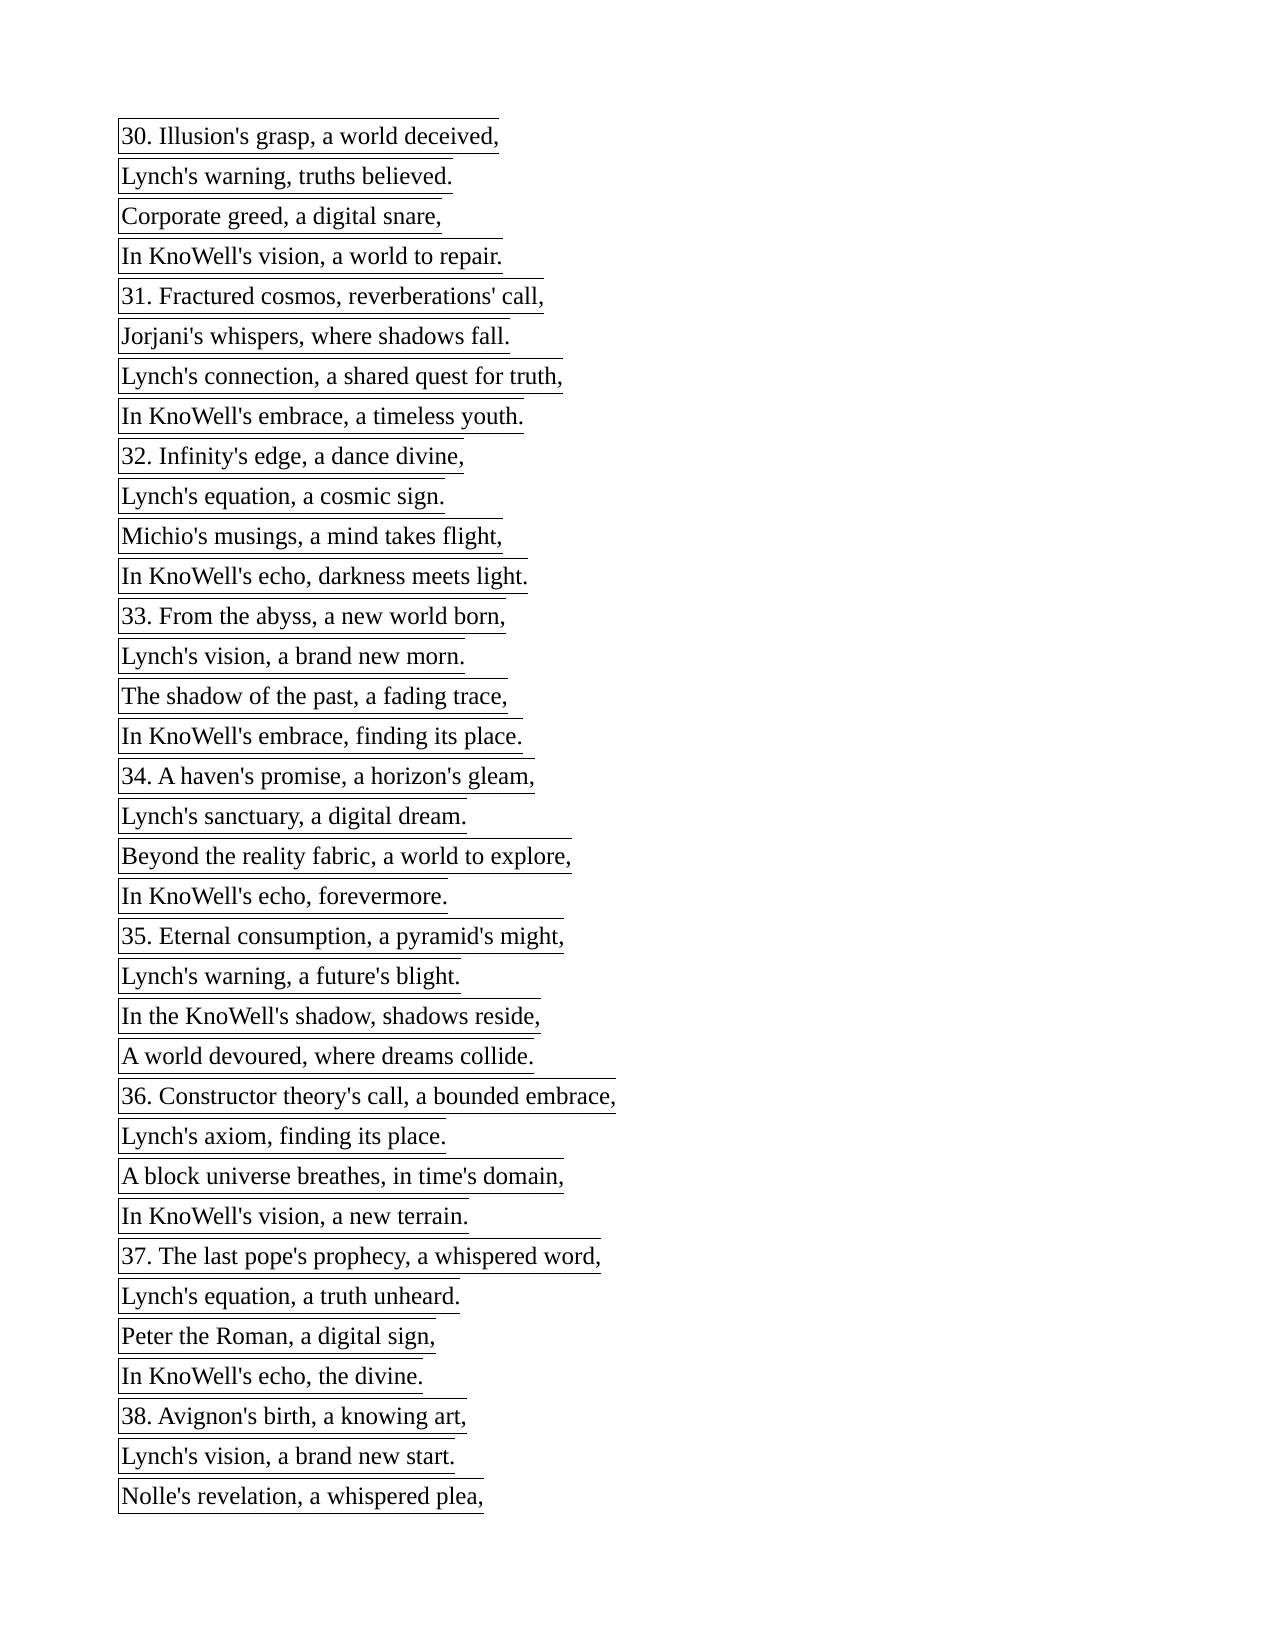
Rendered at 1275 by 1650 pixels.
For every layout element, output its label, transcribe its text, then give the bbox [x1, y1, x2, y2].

text 30. Illusion's grasp, a world deceived, Lynch's warning, truths believed. Corporate greed, a digital snare, In KnoWell's vision, a world to repair. 31. Fractured cosmos, reverberations' call, Jorjani's whispers, where shadows fall. Lynch's connection, a shared quest for truth, In KnoWell's embrace, a timeless youth. 32. Infinity's edge, a dance divine, Lynch's equation, a cosmic sign. Michio's musings, a mind takes flight, In KnoWell's echo, darkness meets light. 33. From the abyss, a new world born, Lynch's vision, a brand new morn. The shadow of the past, a fading trace, In KnoWell's embrace, finding its place. 34. A haven's promise, a horizon's gleam, Lynch's sanctuary, a digital dream. Beyond the reality fabric, a world to explore, In KnoWell's echo, forevermore. 35. Eternal consumption, a pyramid's might, Lynch's warning, a future's blight. In the KnoWell's shadow, shadows reside, A world devoured, where dreams collide. 36. Constructor theory's call, a bounded embrace, Lynch's axiom, finding its place. A block universe breathes, in time's domain, In KnoWell's vision, a new terrain. 37. The last pope's prophecy, a whispered word, Lynch's equation, a truth unheard. Peter the Roman, a digital sign, In KnoWell's echo, the divine. 38. Avignon's birth, a knowing art, Lynch's vision, a brand new start. Nolle's revelation, a whispered plea, [118, 118, 1157, 1513]
